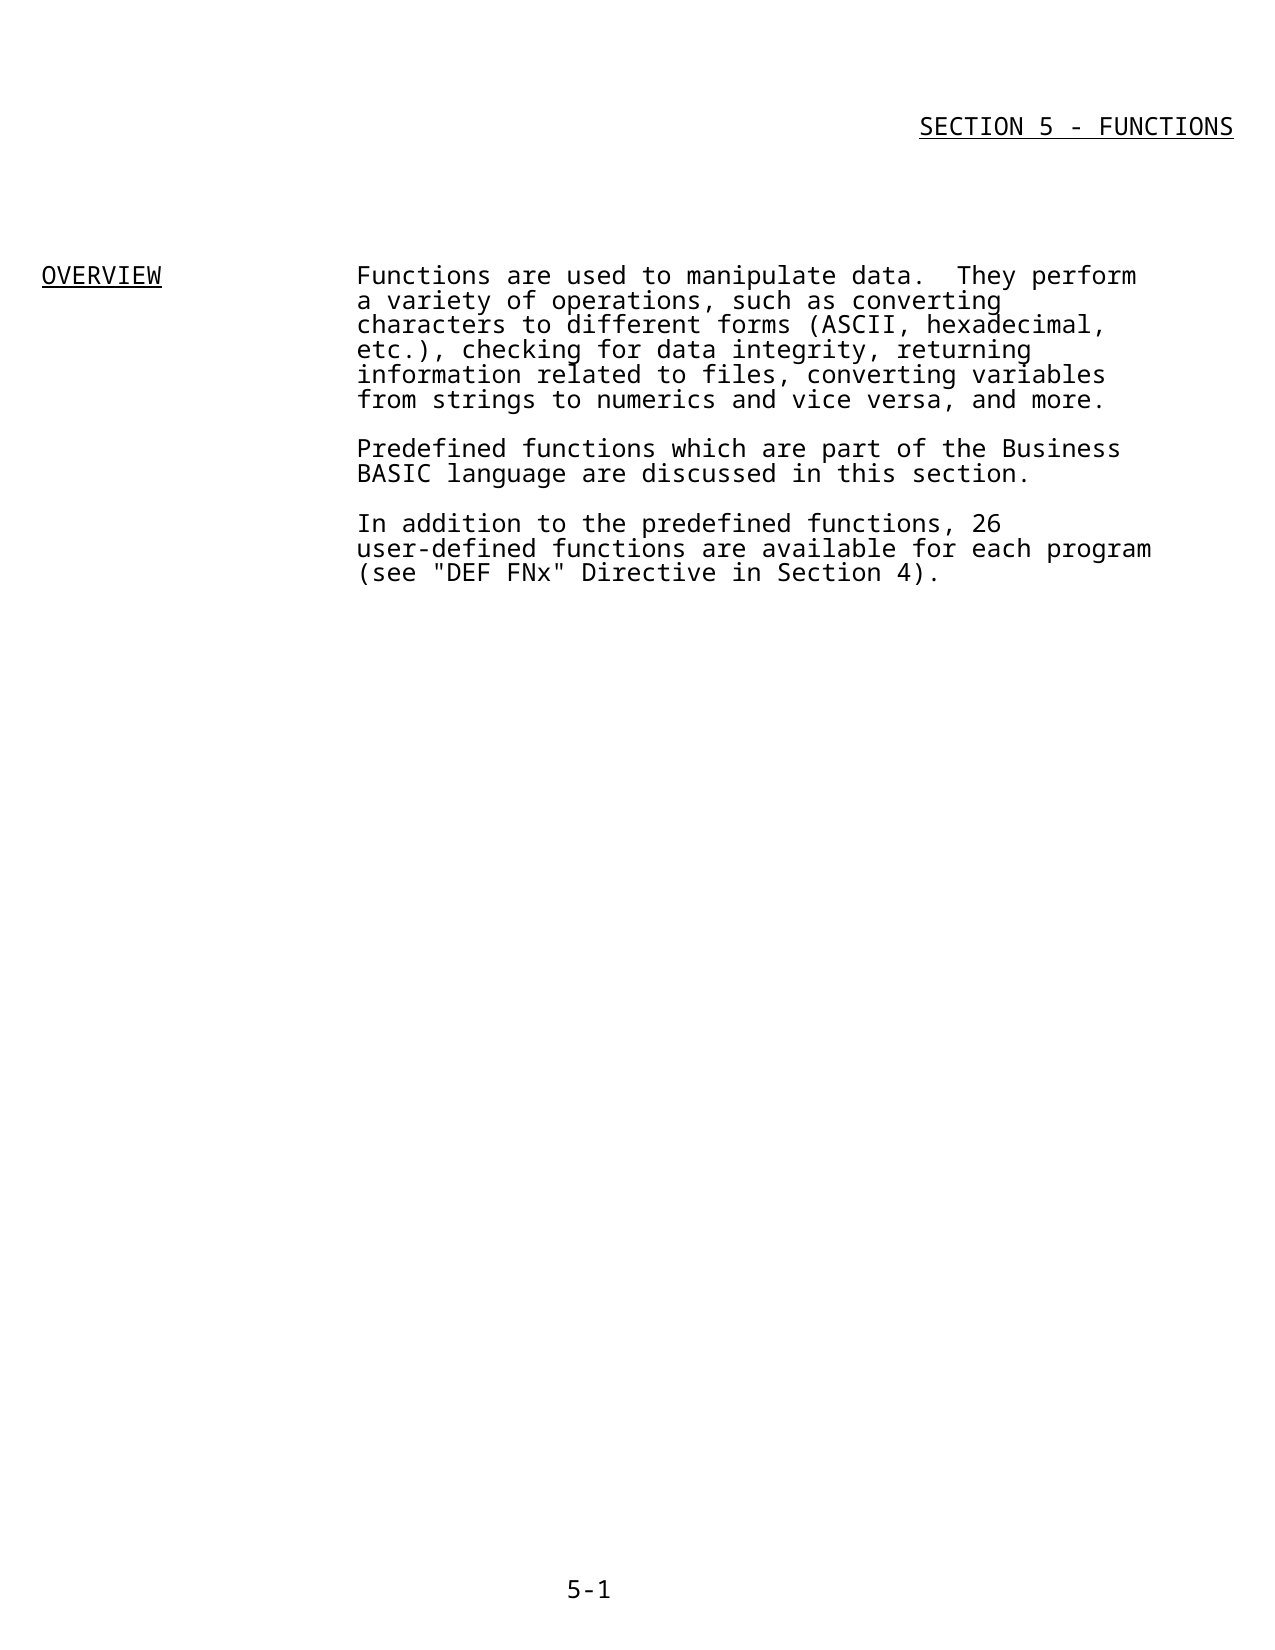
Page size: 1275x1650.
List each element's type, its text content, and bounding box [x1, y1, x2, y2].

text (see "DEF FNx" Directive in Section 4). [41, 562, 1234, 587]
text etc.), checking for data integrity, returning [41, 339, 1234, 364]
text from strings to numerics and vice versa, and more. [41, 388, 1234, 413]
text a variety of operations, such as converting [41, 289, 1234, 314]
text OVERVIEW Functions are used to manipulate data. They perform [41, 264, 1234, 289]
text user-defined functions are available for each program [41, 537, 1234, 562]
text characters to different forms (ASCII, hexadecimal, [41, 314, 1234, 339]
text BASIC language are discussed in this section. [41, 463, 1234, 488]
text In addition to the predefined functions, 26 [41, 512, 1234, 537]
text Predefined functions which are part of the Business [41, 438, 1234, 463]
text information related to files, converting variables [41, 364, 1234, 388]
text 5-1 [41, 1578, 1234, 1603]
subtitle SECTION 5 - FUNCTIONS [41, 116, 1234, 141]
